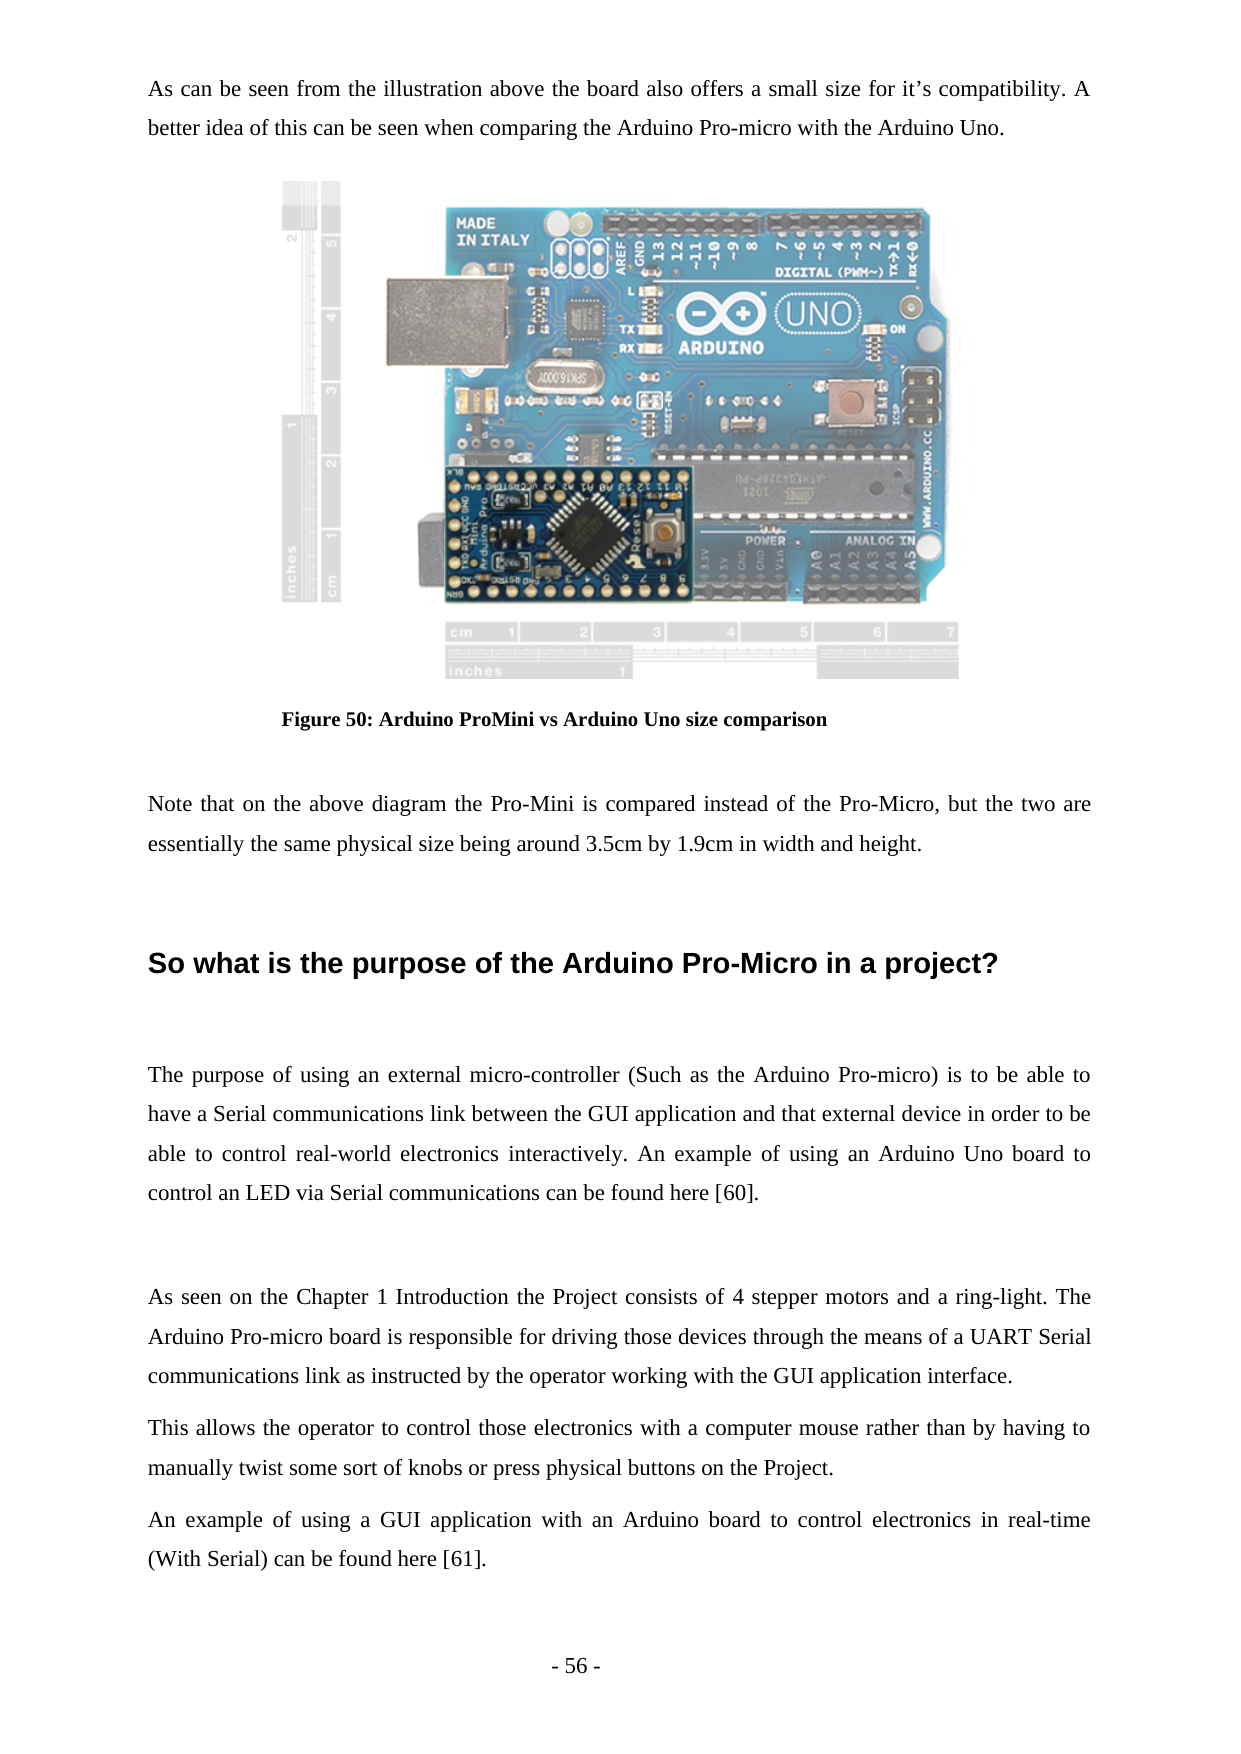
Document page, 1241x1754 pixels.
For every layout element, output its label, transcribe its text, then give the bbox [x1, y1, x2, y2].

text This allows the operator to control those electronics with a computer mouse rather than by having to manually twist some sort of knobs or press physical buttons on the Project. [148, 1414, 1092, 1480]
text The purpose of using an external micro-controller (Such as the Arduino Pro-micro) is to be able to have a Serial communications link between the GUI application and that external device in order to be able to control real-world electronics interactively. An example of using an Arduino Uno board to control an LED via Serial communications can be found here [60]. [148, 1061, 1092, 1206]
picture [281, 181, 959, 679]
text An example of using a GUI application with an Arduino board to control electronics in real-time (With Serial) can be found here [61]. [148, 1506, 1092, 1572]
subtitle So what is the purpose of the Arduino Pro-Micro in a project? [148, 946, 1092, 980]
text Figure 50: Arduino ProMini vs Arduino Uno size comparison [281, 679, 959, 731]
text As seen on the Chapter 1 Introduction the Project consists of 4 stepper motors and a ring-light. The Arduino Pro-micro board is responsible for driving those devices through the means of a UART Serial communications link as instructed by the operator working with the GUI application interface. [148, 1283, 1092, 1389]
text As can be seen from the illustration above the board also offers a small size for it’s compatibility. A better idea of this can be seen when comparing the Arduino Pro-micro with the Arduino Uno. [148, 75, 1092, 141]
text Note that on the above diagram the Pro-Mini is compared instead of the Pro-Micro, but the two are essentially the same physical size being around 3.5cm by 1.9cm in width and height. [148, 790, 1092, 856]
